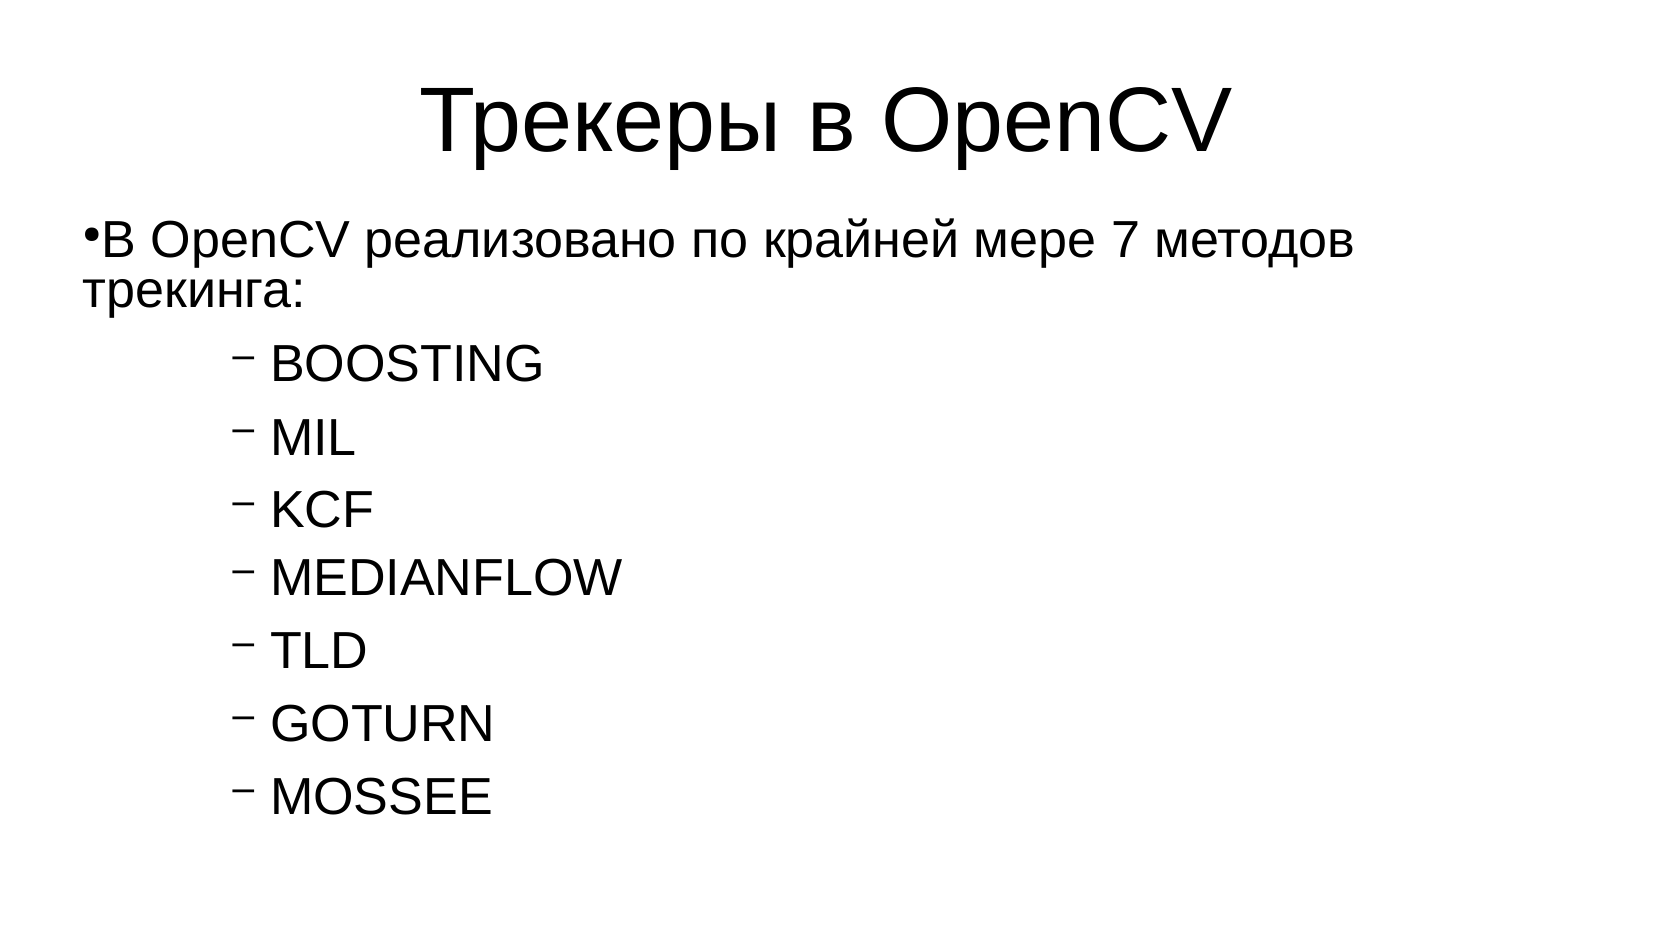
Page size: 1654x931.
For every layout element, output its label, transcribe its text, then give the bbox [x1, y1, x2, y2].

list В OpenCV реализовано по крайней мере 7 методов трекинга: BOOSTING MIL KCF MEDIANFLOW TLD GOTURN MOSSEE [82, 217, 1571, 833]
title Трекеры в OpenCV [82, 37, 1571, 193]
